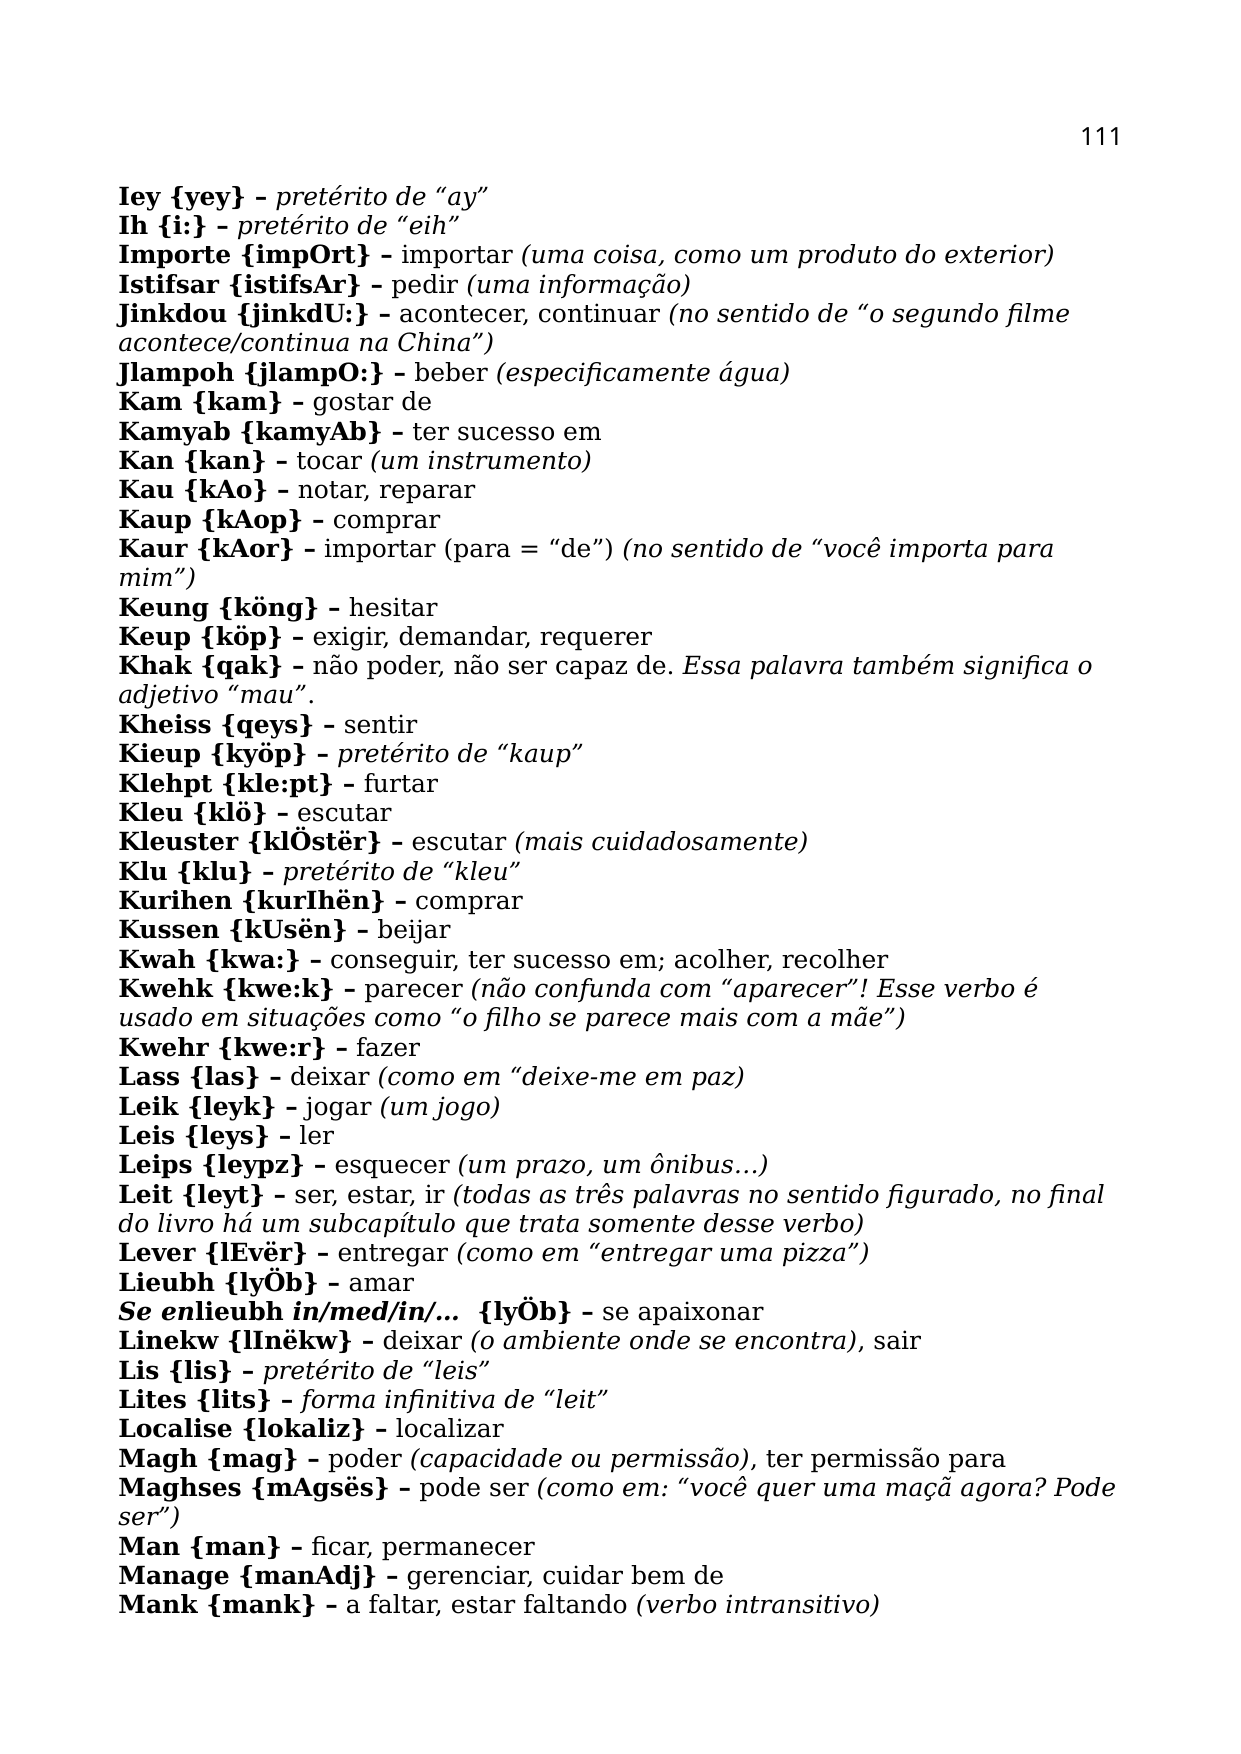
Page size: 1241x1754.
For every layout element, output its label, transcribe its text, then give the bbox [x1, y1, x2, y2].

text Kamyab {kamyAb} – ter sucesso em [118, 416, 1123, 446]
text Klehpt {kle:pt} – furtar [118, 768, 1123, 798]
text Kurihen {kurIhën} – comprar [118, 886, 1123, 915]
text Kwah {kwa:} – conseguir, ter sucesso em; acolher, recolher [118, 945, 1123, 974]
text Man {man} – ficar, permanecer [118, 1532, 1123, 1561]
text Importe {impOrt} – importar (uma coisa, como um produto do exterior) [118, 240, 1123, 270]
text Iey {yey} – pretérito de “ay” [118, 182, 1123, 211]
text Leik {leyk} – jogar (um jogo) [118, 1091, 1123, 1121]
text Khak {qak} – não poder, não ser capaz de. Essa palavra também significa o adjetivo “mau”. [118, 651, 1123, 710]
text Leis {leys} – ler [118, 1121, 1123, 1150]
text Jinkdou {jinkdU:} – acontecer, continuar (no sentido de “o segundo filme acontece/continua na China”) [118, 299, 1123, 358]
text Linekw {lInëkw} – deixar (o ambiente onde se encontra), sair [118, 1326, 1123, 1356]
text Kieup {kyöp} – pretérito de “kaup” [118, 739, 1123, 768]
text Se enlieubh in/med/in/… {lyÖb} – se apaixonar [118, 1297, 1123, 1326]
text Kwehk {kwe:k} – parecer (não confunda com “aparecer”! Esse verbo é usado em situações como “o filho se parece mais com a mãe”) [118, 974, 1123, 1033]
text Lites {lits} – forma infinitiva de “leit” [118, 1385, 1123, 1414]
text Klu {klu} – pretérito de “kleu” [118, 857, 1123, 886]
text Kheiss {qeys} – sentir [118, 710, 1123, 739]
text Lieubh {lyÖb} – amar [118, 1267, 1123, 1297]
text Jlampoh {jlampO:} – beber (especificamente água) [118, 358, 1123, 387]
text Kussen {kUsën} – beijar [118, 915, 1123, 945]
text Kam {kam} – gostar de [118, 387, 1123, 416]
text Kaup {kAop} – comprar [118, 504, 1123, 534]
text Kan {kan} – tocar (um instrumento) [118, 446, 1123, 475]
text Kau {kAo} – notar, reparar [118, 475, 1123, 504]
text Kleuster {klÖstër} – escutar (mais cuidadosamente) [118, 827, 1123, 857]
text Mank {mank} – a faltar, estar faltando (verbo intransitivo) [118, 1590, 1123, 1620]
text Istifsar {istifsAr} – pedir (uma informação) [118, 270, 1123, 299]
text Lass {las} – deixar (como em “deixe-me em paz) [118, 1062, 1123, 1091]
text Lis {lis} – pretérito de “leis” [118, 1356, 1123, 1385]
text Keung {köng} – hesitar [118, 592, 1123, 622]
text Ih {i:} – pretérito de “eih” [118, 211, 1123, 240]
text Kleu {klö} – escutar [118, 798, 1123, 827]
text Lever {lEvër} – entregar (como em “entregar uma pizza”) [118, 1238, 1123, 1267]
text Kaur {kAor} – importar (para = “de”) (no sentido de “você importa para mim”) [118, 534, 1123, 592]
text Manage {manAdj} – gerenciar, cuidar bem de [118, 1561, 1123, 1590]
text Maghses {mAgsës} – pode ser (como em: “você quer uma maçã agora? Pode ser”) [118, 1473, 1123, 1532]
text Leips {leypz} – esquecer (um prazo, um ônibus…) [118, 1150, 1123, 1179]
text Leit {leyt} – ser, estar, ir (todas as três palavras no sentido figurado, no final do livro há um subcapítulo que trata somente desse verbo) [118, 1179, 1123, 1238]
text Magh {mag} – poder (capacidade ou permissão), ter permissão para [118, 1444, 1123, 1473]
text Localise {lokaliz} – localizar [118, 1414, 1123, 1444]
text Keup {köp} – exigir, demandar, requerer [118, 622, 1123, 651]
text Kwehr {kwe:r} – fazer [118, 1033, 1123, 1062]
